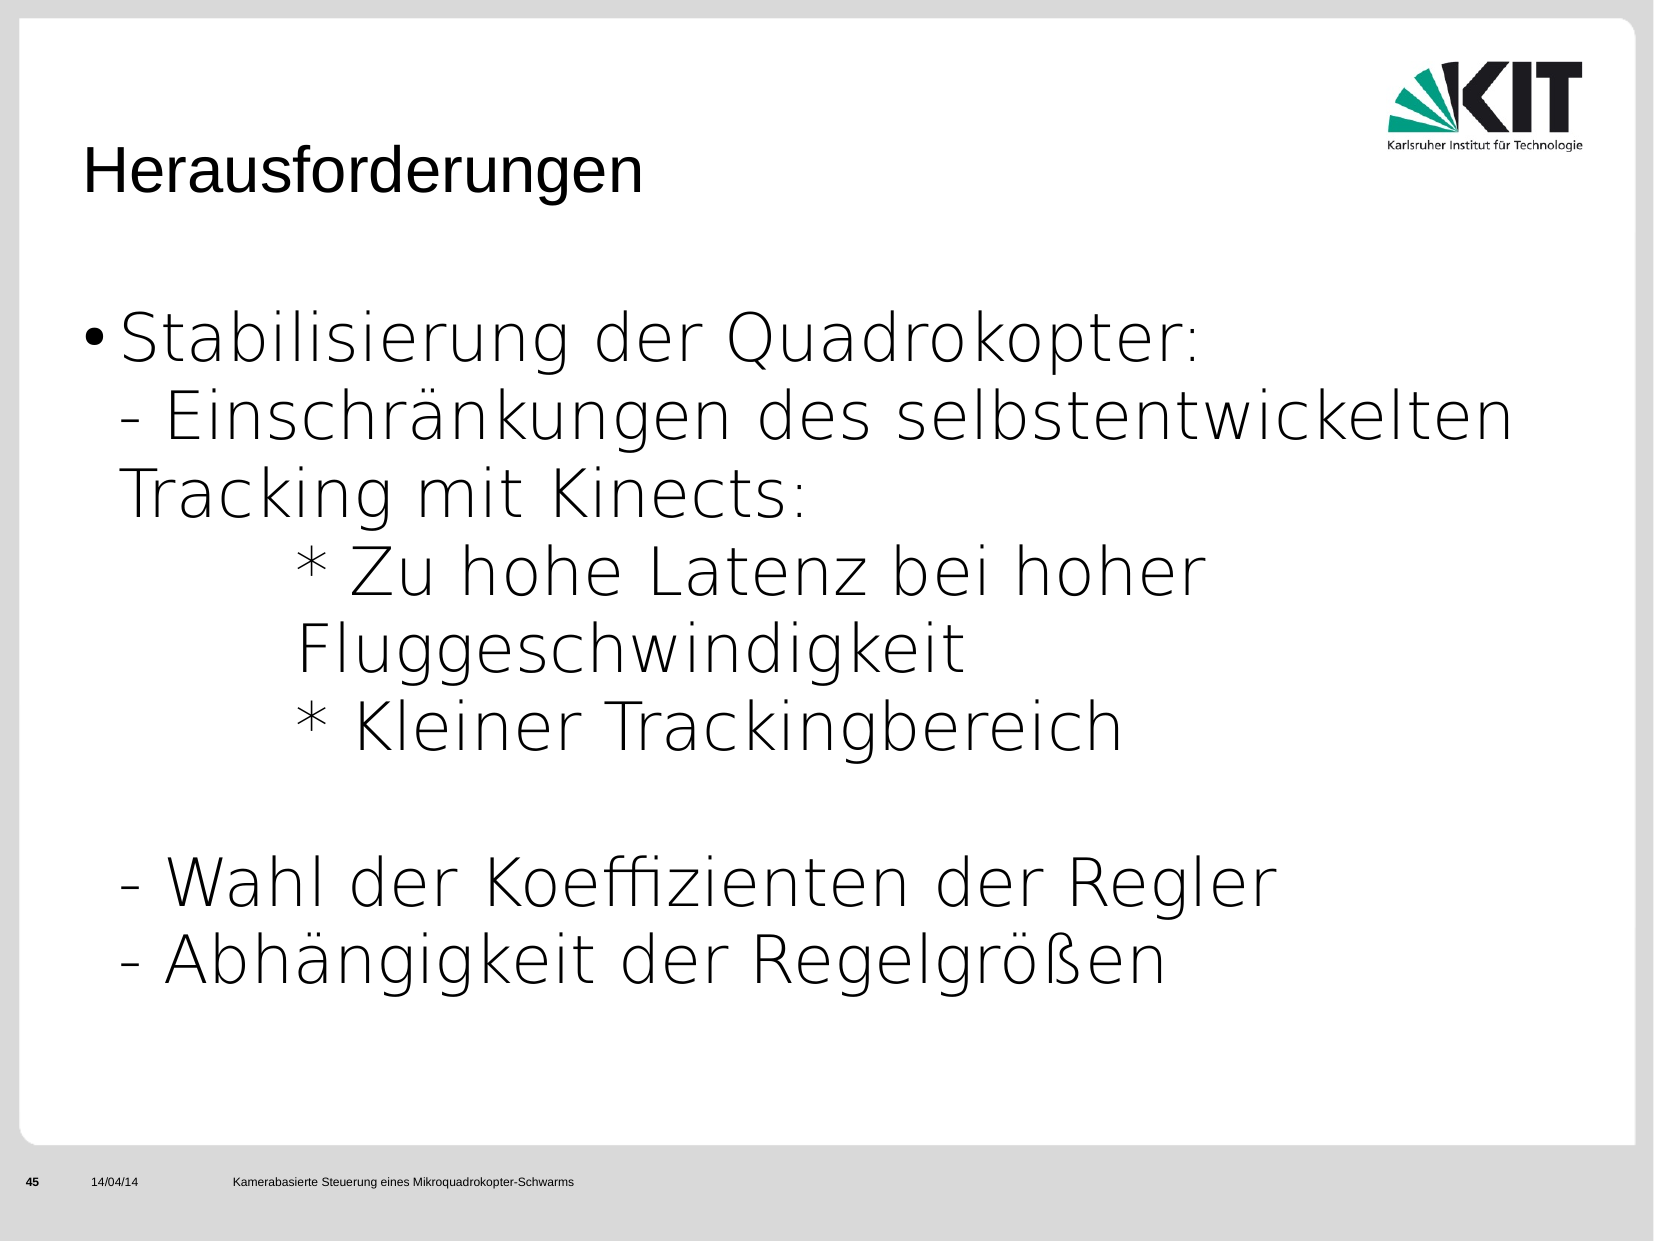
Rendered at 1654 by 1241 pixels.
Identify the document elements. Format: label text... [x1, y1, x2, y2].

picture [0, 0, 1654, 1241]
subtitle Stabilisierung der Quadrokopter: - Einschränkungen des selbstentwickelten Tracking mit Kinects: * Zu hohe Latenz bei hoher Fluggeschwindigkeit * Kleiner Trackingbereich - Wahl der Koeffizienten der Regler - Abhängigkeit der Regelgrößen [82, 290, 1571, 1010]
title Herausforderungen [82, 49, 1571, 257]
